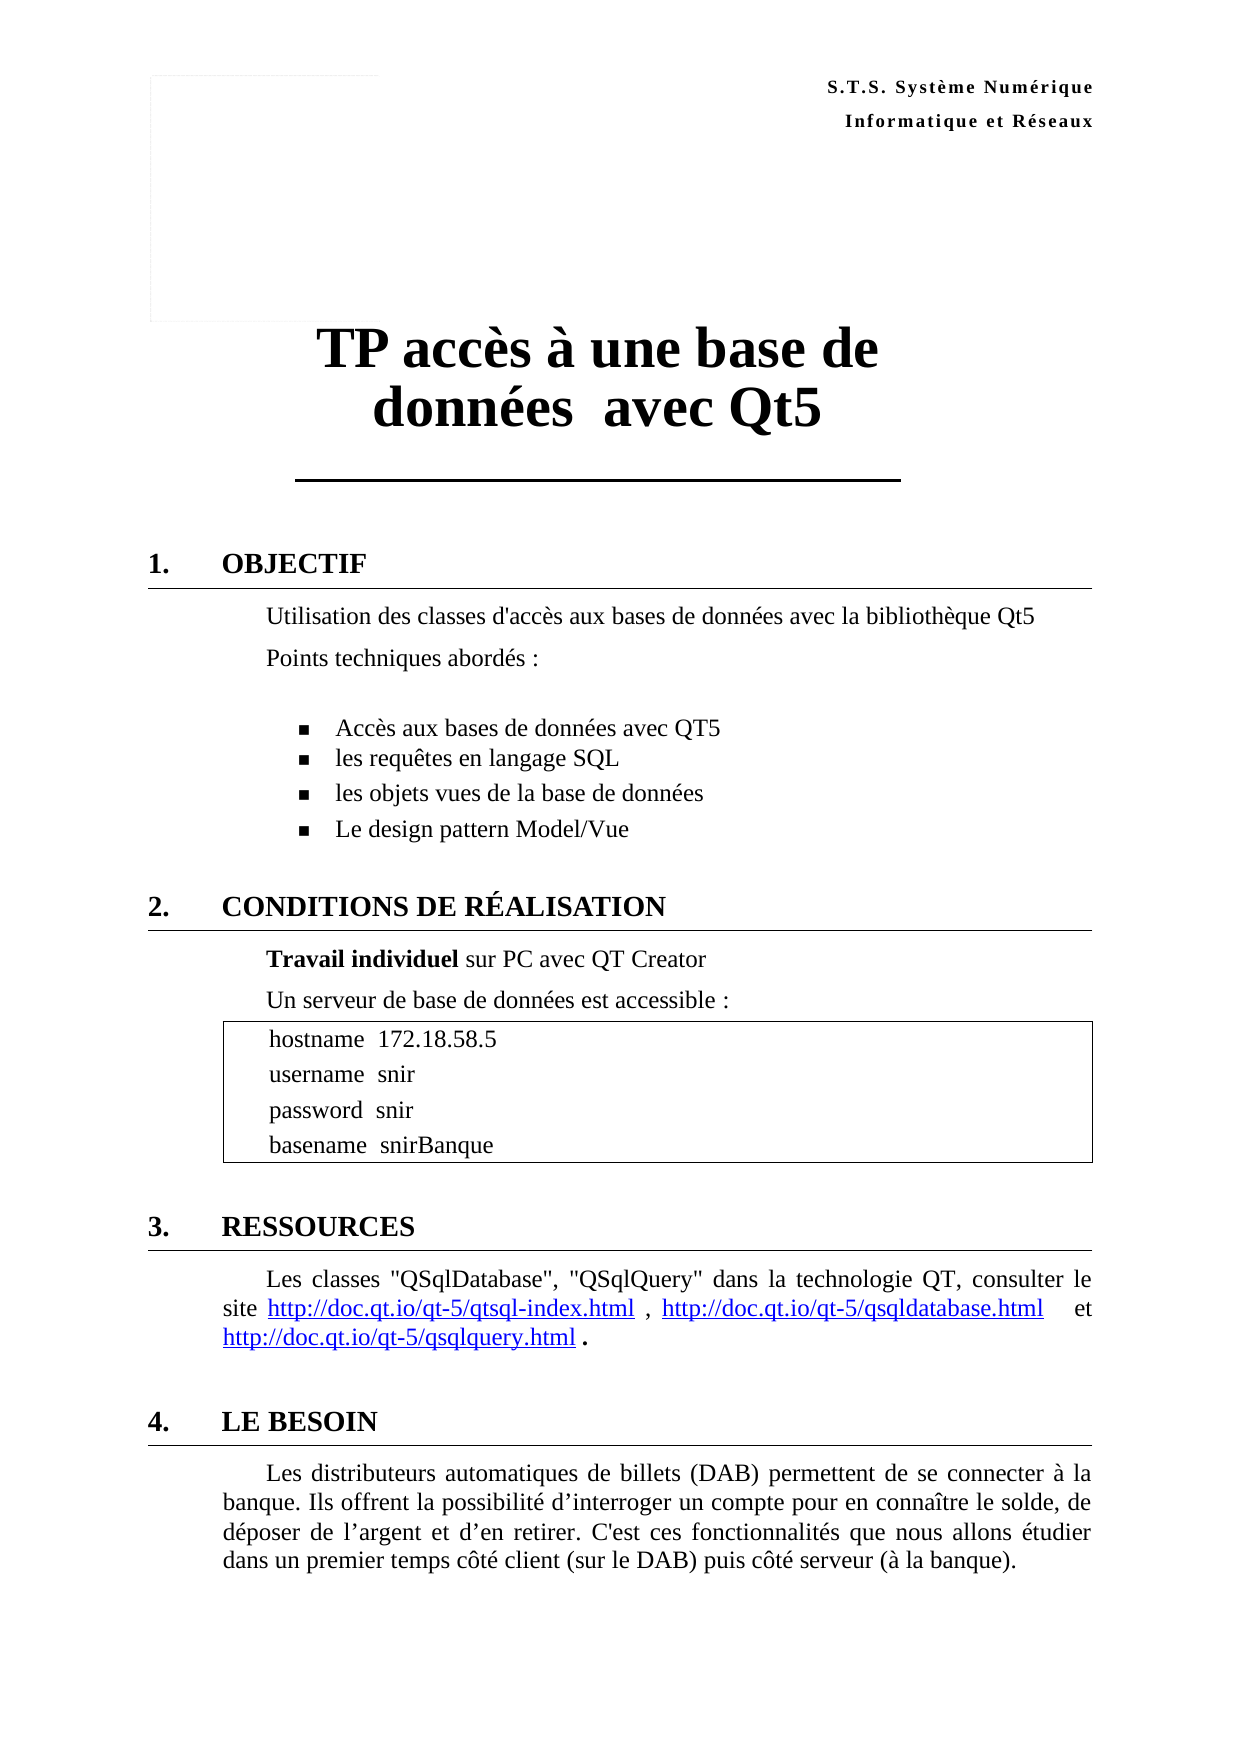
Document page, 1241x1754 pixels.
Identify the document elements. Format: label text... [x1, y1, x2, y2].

subtitle RESSOURCES [148, 1206, 1092, 1250]
text Points techniques abordés : [223, 643, 1092, 672]
subtitle Objectif [148, 544, 1092, 588]
list les objets vues de la base de données [298, 778, 1092, 807]
text username snir [224, 1056, 1092, 1088]
list Accès aux bases de données avec QT5 [298, 713, 1092, 742]
text Les distributeurs automatiques de billets (DAB) permettent de se connecter à la banque. Ils offrent la possibilité d’interroger un compte pour en connaître le solde, de déposer de l’argent et d’en retirer. C'est ces fonctionnalités que nous allons étudier dans un premier temps côté client (sur le DAB) puis côté serveur (à la banque). [223, 1458, 1092, 1574]
list les requêtes en langage SQL [298, 742, 1092, 771]
text basename snirBanque [224, 1127, 1092, 1162]
list Le design pattern Model/Vue [298, 813, 1092, 842]
text TP accès à une base de données avec Qt5 [295, 162, 901, 479]
text Utilisation des classes d'accès aux bases de données avec la bibliothèque Qt5 [223, 601, 1092, 630]
text hostname 172.18.58.5 [224, 1022, 1092, 1053]
subtitle le besoin [148, 1401, 1092, 1445]
text Les classes "QSqlDatabase", "QSqlQuery" dans la technologie QT, consulter le site http://doc.qt.io/qt-5/qtsql-index.html , http://doc.qt.io/qt-5/qsqldatabase.html et http://doc.qt.io/qt-5/qsqlquery.html . [223, 1264, 1092, 1351]
text Un serveur de base de données est accessible : [223, 985, 1092, 1014]
subtitle Conditions de réalisation [148, 886, 1092, 930]
text password snir [224, 1092, 1092, 1124]
text Travail individuel sur PC avec QT Creator [223, 944, 1092, 973]
